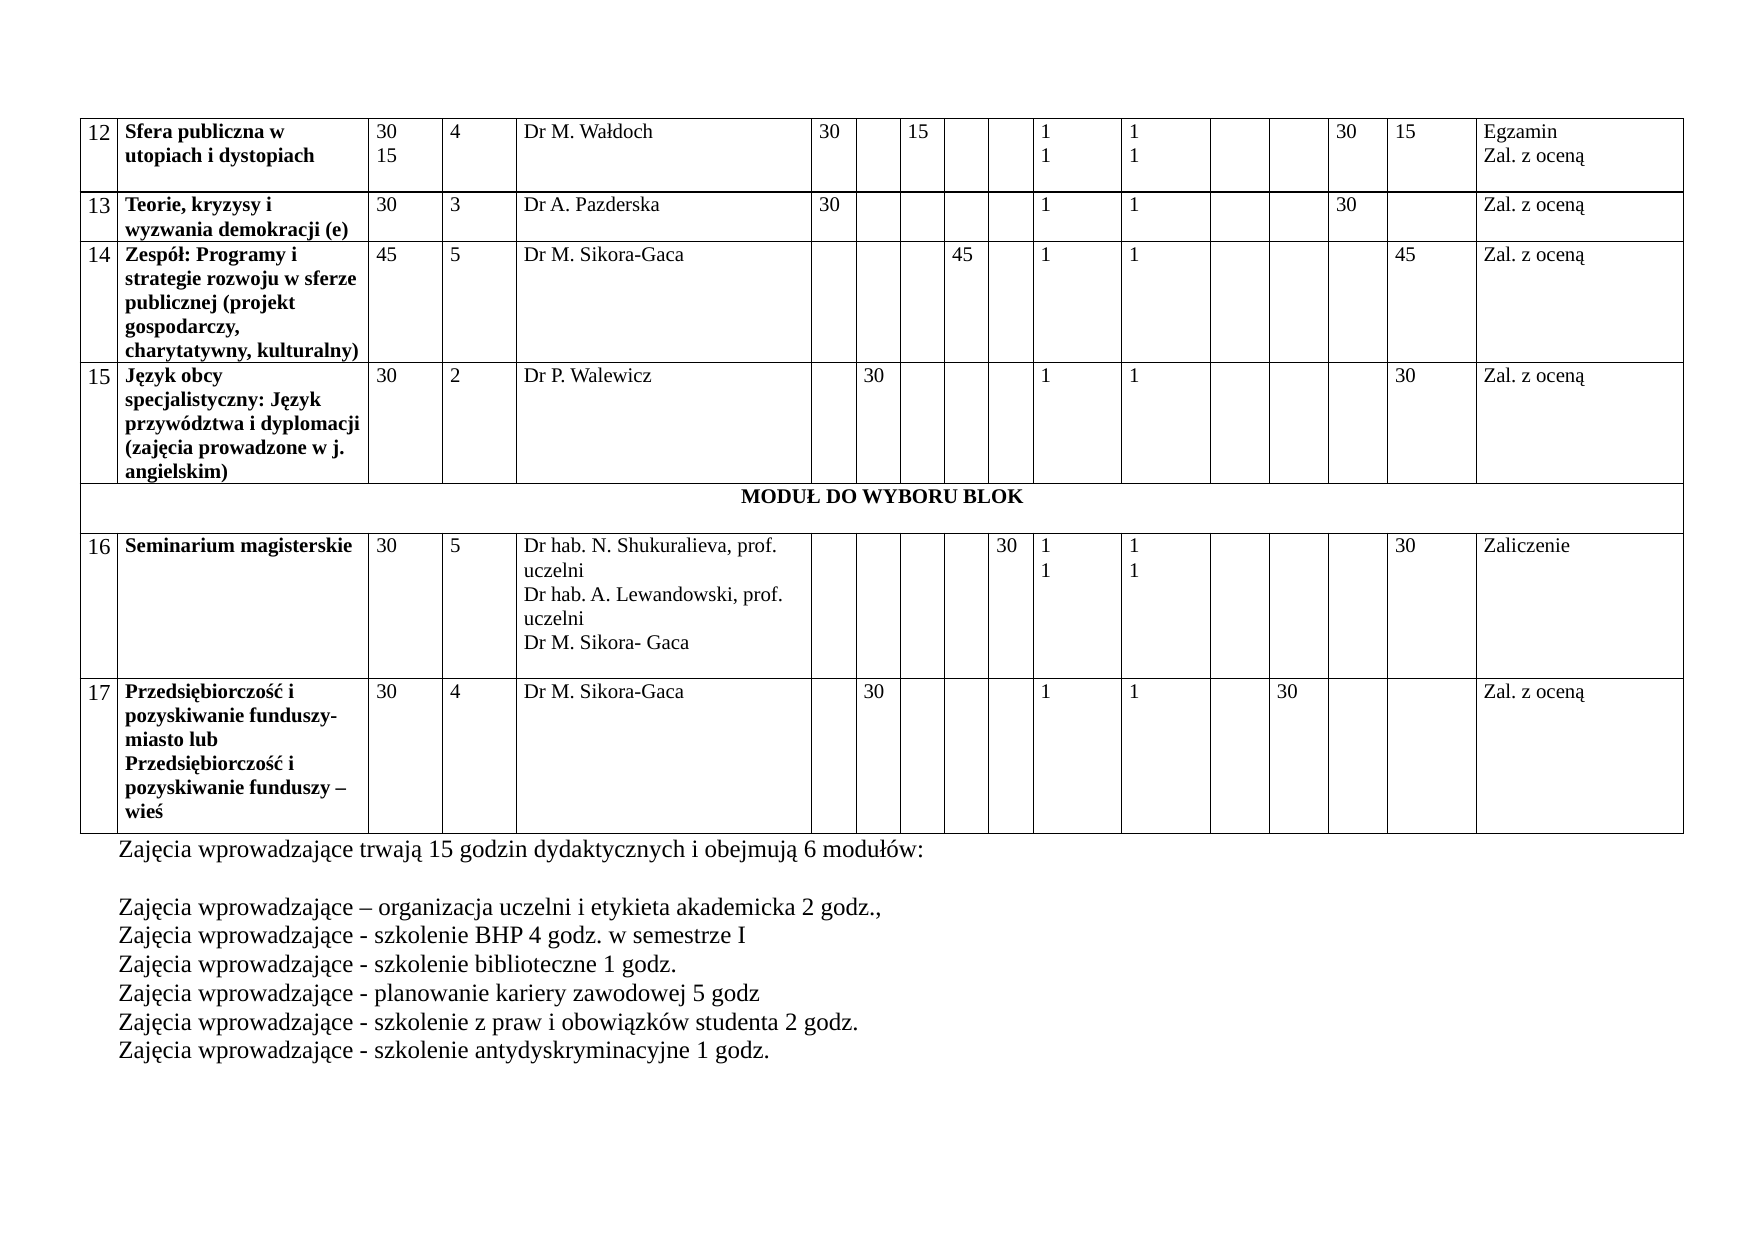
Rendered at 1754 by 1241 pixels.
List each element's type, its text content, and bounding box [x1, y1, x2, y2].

table_cell Dr M. Sikora-Gaca [517, 679, 811, 833]
table_cell [989, 193, 1033, 241]
table_cell [901, 534, 944, 678]
table_cell Zal. z oceną [1477, 193, 1683, 241]
text Zajęcia wprowadzające trwają 15 godzin dydaktycznych i obejmują 6 modułów: [118, 834, 1636, 863]
table_cell [1388, 193, 1476, 241]
table_cell 15 [901, 119, 944, 191]
text Zajęcia wprowadzające - szkolenie BHP 4 godz. w semestrze I [118, 921, 1636, 949]
table_cell Zal. z oceną [1477, 242, 1683, 362]
text Zajęcia wprowadzające - szkolenie antydyskryminacyjne 1 godz. [118, 1036, 1636, 1064]
table_cell 16 [81, 534, 117, 678]
table_cell [1329, 242, 1387, 362]
table_cell 4 [443, 679, 516, 833]
table_cell Dr hab. N. Shukuralieva, prof. uczelni Dr hab. A. Lewandowski, prof. uczelni Dr M. Sikora- Gaca [517, 534, 811, 678]
table_cell 30 15 [369, 119, 442, 191]
table_cell Przedsiębiorczość i pozyskiwanie funduszy-miasto lub Przedsiębiorczość i pozyskiwanie funduszy – wieś [118, 679, 368, 833]
table_cell [901, 242, 944, 362]
table_cell MODUŁ DO WYBORU BLOK [81, 484, 1683, 532]
table_cell 30 [857, 679, 900, 833]
table_cell [989, 363, 1033, 483]
table_cell 30 [857, 363, 900, 483]
table_cell [989, 242, 1033, 362]
table_cell 30 [812, 193, 856, 241]
table_cell [857, 119, 900, 191]
table_cell 45 [369, 242, 442, 362]
table_cell Język obcy specjalistyczny: Język przywództwa i dyplomacji (zajęcia prowadzone w j. angielskim) [118, 363, 368, 483]
table_cell [1270, 534, 1328, 678]
table_cell [945, 363, 988, 483]
table_cell 30 [1270, 679, 1328, 833]
table_cell 45 [945, 242, 988, 362]
table_cell [857, 534, 900, 678]
table_cell [812, 363, 856, 483]
table_cell [812, 242, 856, 362]
table_cell 17 [81, 679, 117, 833]
table_cell Dr P. Walewicz [517, 363, 811, 483]
table_cell 30 [1329, 193, 1387, 241]
table_cell Zal. z oceną [1477, 679, 1683, 833]
table_cell 1 1 [1034, 119, 1121, 191]
table_cell 30 [369, 193, 442, 241]
table_cell 30 [369, 679, 442, 833]
table_cell 30 [369, 534, 442, 678]
table_cell 5 [443, 534, 516, 678]
table_cell [989, 119, 1033, 191]
table_cell Egzamin Zal. z oceną [1477, 119, 1683, 191]
table_cell [1329, 363, 1387, 483]
text Zajęcia wprowadzające - szkolenie biblioteczne 1 godz. [118, 949, 1636, 978]
table_cell 30 [1329, 119, 1387, 191]
table_cell 15 [1388, 119, 1476, 191]
table_cell Teorie, kryzysy i wyzwania demokracji (e) [118, 193, 368, 241]
table_cell [945, 679, 988, 833]
table_cell 1 [1034, 193, 1121, 241]
table_cell Zaliczenie [1477, 534, 1683, 678]
table_cell [1329, 679, 1387, 833]
table_cell [945, 534, 988, 678]
table_cell [857, 193, 900, 241]
table_cell [1270, 193, 1328, 241]
table_cell Seminarium magisterskie [118, 534, 368, 678]
table_cell 1 [1122, 363, 1210, 483]
table_cell [812, 534, 856, 678]
table_cell [812, 679, 856, 833]
table_cell [1211, 193, 1269, 241]
table_cell Sfera publiczna w utopiach i dystopiach [118, 119, 368, 191]
table_cell [1211, 119, 1269, 191]
table_cell [945, 193, 988, 241]
table_cell 14 [81, 242, 117, 362]
table_cell Zespół: Programy i strategie rozwoju w sferze publicznej (projekt gospodarczy, charytatywny, kulturalny) [118, 242, 368, 362]
table_cell 13 [81, 193, 117, 241]
table_cell 1 [1122, 679, 1210, 833]
text Zajęcia wprowadzające – organizacja uczelni i etykieta akademicka 2 godz., [118, 892, 1636, 921]
table_cell 1 [1034, 363, 1121, 483]
table_cell 1 1 [1122, 534, 1210, 678]
text Zajęcia wprowadzające - szkolenie z praw i obowiązków studenta 2 godz. [118, 1007, 1636, 1036]
table_cell 12 [81, 119, 117, 191]
table_cell [857, 242, 900, 362]
table_cell 1 [1034, 679, 1121, 833]
table_cell 3 [443, 193, 516, 241]
table_cell [1211, 534, 1269, 678]
table_cell [1211, 679, 1269, 833]
table_cell 30 [1388, 534, 1476, 678]
table_cell Dr M. Wałdoch [517, 119, 811, 191]
table_cell 30 [812, 119, 856, 191]
table_cell 4 [443, 119, 516, 191]
table_cell Zal. z oceną [1477, 363, 1683, 483]
table_cell [1388, 679, 1476, 833]
table_cell 30 [989, 534, 1033, 678]
table_cell [1211, 363, 1269, 483]
table_cell [1270, 119, 1328, 191]
text Zajęcia wprowadzające - planowanie kariery zawodowej 5 godz [118, 978, 1636, 1007]
table_cell 45 [1388, 242, 1476, 362]
table_cell [901, 193, 944, 241]
table_cell [945, 119, 988, 191]
table_cell [1270, 242, 1328, 362]
table_cell [1270, 363, 1328, 483]
table_cell 1 1 [1122, 119, 1210, 191]
table_cell [989, 679, 1033, 833]
table_cell [901, 679, 944, 833]
table_cell 15 [81, 363, 117, 483]
table_cell 1 [1122, 193, 1210, 241]
table_cell 1 1 [1034, 534, 1121, 678]
table_cell 1 [1122, 242, 1210, 362]
table_cell [1329, 534, 1387, 678]
table_cell 1 [1034, 242, 1121, 362]
table_cell 2 [443, 363, 516, 483]
table_cell 30 [1388, 363, 1476, 483]
table_cell [1211, 242, 1269, 362]
table_cell 5 [443, 242, 516, 362]
table_cell Dr A. Pazderska [517, 193, 811, 241]
table_cell [901, 363, 944, 483]
table_cell 30 [369, 363, 442, 483]
table_cell Dr M. Sikora-Gaca [517, 242, 811, 362]
